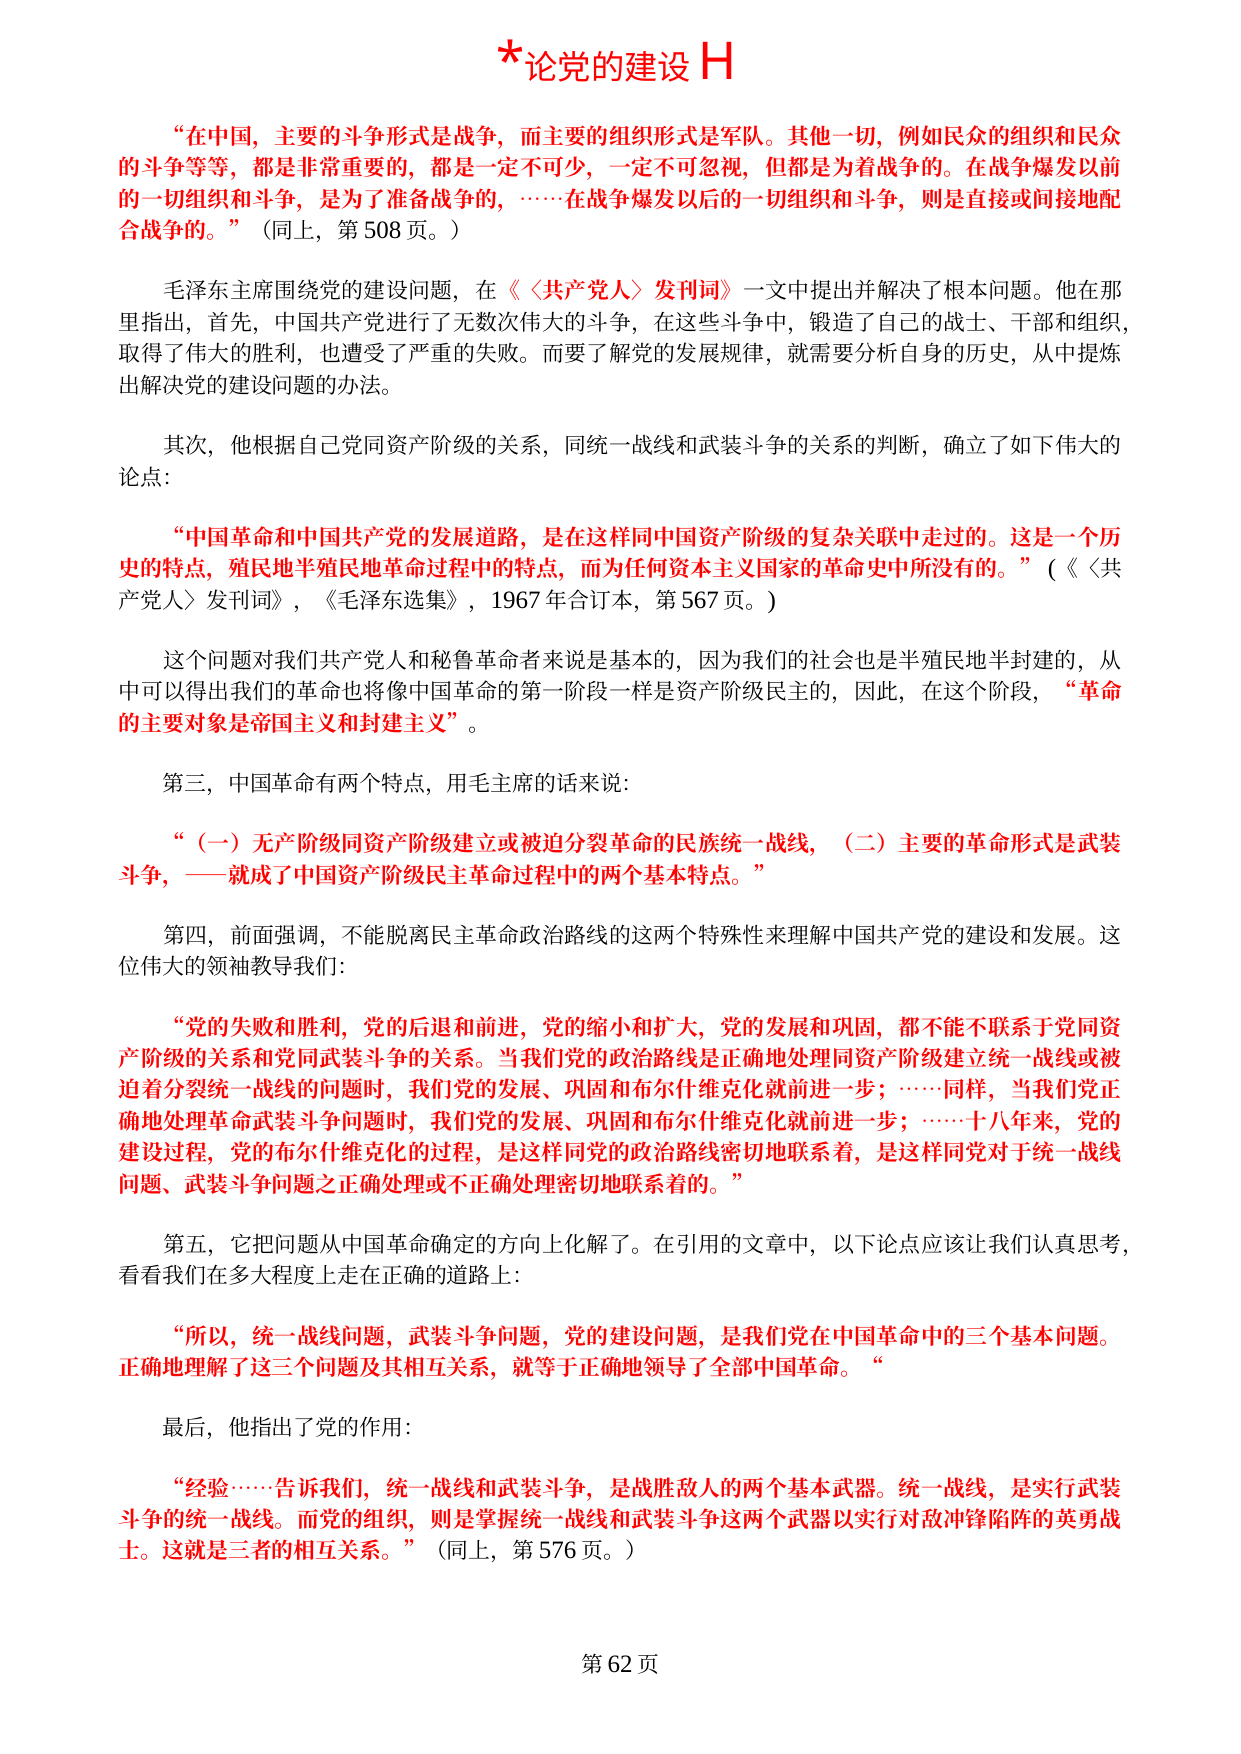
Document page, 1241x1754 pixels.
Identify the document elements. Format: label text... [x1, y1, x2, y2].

text “中国革命和中国共产党的发展道路，是在这样同中国资产阶级的复杂关联中走过的。这是一个历史的特点，殖民地半殖民地革命过程中的特点，而为任何资本主义国家的革命史中所没有的。” (《〈共产党人〉发刊词》，《毛泽东选集》，1967年合订本，第567页。) [118, 520, 1122, 614]
text 这个问题对我们共产党人和秘鲁革命者来说是基本的，因为我们的社会也是半殖民地半封建的，从中可以得出我们的革命也将像中国革命的第一阶段一样是资产阶级民主的，因此，在这个阶段，“革命的主要对象是帝国主义和封建主义”。 [118, 643, 1122, 737]
text 其次，他根据自己党同资产阶级的关系，同统一战线和武装斗争的关系的判断，确立了如下伟大的论点： [118, 428, 1122, 491]
text 第五，它把问题从中国革命确定的方向上化解了。在引用的文章中，以下论点应该让我们认真思考，看看我们在多大程度上走在正确的道路上： [118, 1227, 1122, 1290]
text “（一）无产阶级同资产阶级建立或被迫分裂革命的民族统一战线，（二）主要的革命形式是武装斗争，——就成了中国资产阶级民主革命过程中的两个基本特点。” [118, 826, 1122, 889]
text “经验……告诉我们，统一战线和武装斗争，是战胜敌人的两个基本武器。统一战线，是实行武装斗争的统一战线。而党的组织，则是掌握统一战线和武装斗争这两个武器以实行对敌冲锋陷阵的英勇战士。这就是三者的相互关系。”（同上，第576页。） [118, 1471, 1122, 1565]
text 第四，前面强调，不能脱离民主革命政治路线的这两个特殊性来理解中国共产党的建设和发展。这位伟大的领袖教导我们： [118, 918, 1122, 981]
text 最后，他指出了党的作用： [118, 1411, 1122, 1442]
text “党的失败和胜利，党的后退和前进，党的缩小和扩大，党的发展和巩固，都不能不联系于党同资产阶级的关系和党同武装斗争的关系。当我们党的政治路线是正确地处理同资产阶级建立统一战线或被迫着分裂统一战线的问题时，我们党的发展、巩固和布尔什维克化就前进一步；……同样，当我们党正确地处理革命武装斗争问题时，我们党的发展、巩固和布尔什维克化就前进一步；……十八年来，党的建设过程，党的布尔什维克化的过程，是这样同党的政治路线密切地联系着，是这样同党对于统一战线问题、武装斗争问题之正确处理或不正确处理密切地联系着的。” [118, 1010, 1122, 1198]
text 第三，中国革命有两个特点，用毛主席的话来说： [118, 766, 1122, 798]
text “所以，统一战线问题，武装斗争问题，党的建设问题，是我们党在中国革命中的三个基本问题。正确地理解了这三个问题及其相互关系，就等于正确地领导了全部中国革命。“ [118, 1319, 1122, 1382]
text 毛泽东主席围绕党的建设问题，在《〈共产党人〉发刊词》一文中提出并解决了根本问题。他在那里指出，首先，中国共产党进行了无数次伟大的斗争，在这些斗争中，锻造了自己的战士、干部和组织，取得了伟大的胜利，也遭受了严重的失败。而要了解党的发展规律，就需要分析自身的历史，从中提炼出解决党的建设问题的办法。 [118, 274, 1122, 399]
text “在中国，主要的斗争形式是战争，而主要的组织形式是军队。其他一切，例如民众的组织和民众的斗争等等，都是非常重要的，都是一定不可少，一定不可忽视，但都是为着战争的。在战争爆发以前的一切组织和斗争，是为了准备战争的，……在战争爆发以后的一切组织和斗争，则是直接或间接地配合战争的。”（同上，第508页。） [118, 119, 1122, 245]
